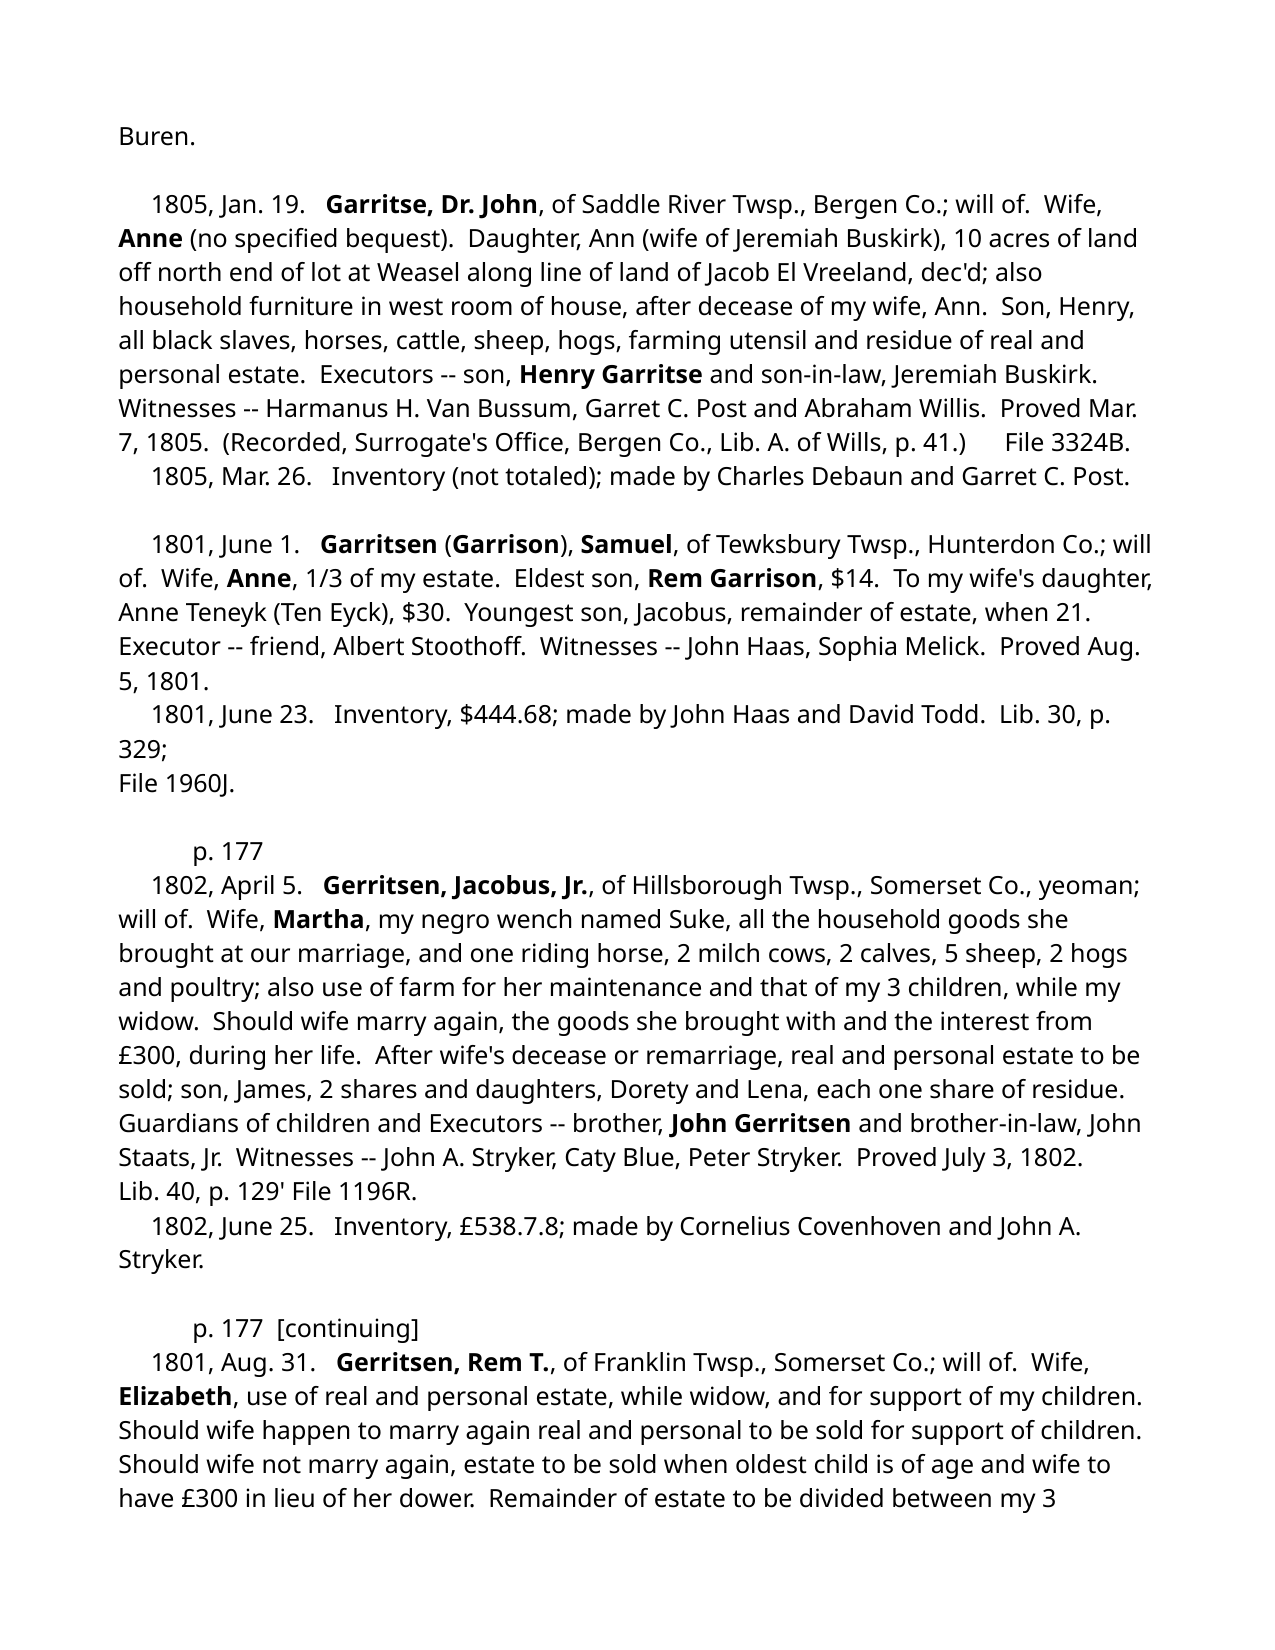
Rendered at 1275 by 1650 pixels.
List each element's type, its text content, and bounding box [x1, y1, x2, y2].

text Buren. [118, 118, 1157, 152]
text File 1960J. [118, 765, 1157, 799]
text 1802, April 5. Gerritsen, Jacobus, Jr., of Hillsborough Twsp., Somerset Co., yeoman; will of. Wife, Martha, my negro wench named Suke, all the household goods she brought at our marriage, and one riding horse, 2 milch cows, 2 calves, 5 sheep, 2 hogs and poultry; also use of farm for her maintenance and that of my 3 children, while my widow. Should wife marry again, the goods she brought with and the interest from £300, during her life. After wife's decease or remarriage, real and personal estate to be sold; son, James, 2 shares and daughters, Dorety and Lena, each one share of residue. Guardians of children and Executors -- brother, John Gerritsen and brother-in-law, John Staats, Jr. Witnesses -- John A. Stryker, Caty Blue, Peter Stryker. Proved July 3, 1802. Lib. 40, p. 129' File 1196R. [118, 867, 1157, 1208]
text p. 177 [118, 833, 1157, 867]
text 1801, June 1. Garritsen (Garrison), Samuel, of Tewksbury Twsp., Hunterdon Co.; will of. Wife, Anne, 1/3 of my estate. Eldest son, Rem Garrison, $14. To my wife's daughter, Anne Teneyk (Ten Eyck), $30. Youngest son, Jacobus, remainder of estate, when 21. Executor -- friend, Albert Stoothoff. Witnesses -- John Haas, Sophia Melick. Proved Aug. 5, 1801. [118, 527, 1157, 697]
text 1805, Mar. 26. Inventory (not totaled); made by Charles Debaun and Garret C. Post. [118, 459, 1157, 493]
text p. 177 [continuing] [118, 1310, 1157, 1344]
text 1801, Aug. 31. Gerritsen, Rem T., of Franklin Twsp., Somerset Co.; will of. Wife, Elizabeth, use of real and personal estate, while widow, and for support of my children. Should wife happen to marry again real and personal to be sold for support of children. Should wife not marry again, estate to be sold when oldest child is of age and wife to have £300 in lieu of her dower. Remainder of estate to be divided between my 3 [118, 1344, 1157, 1515]
text 1805, Jan. 19. Garritse, Dr. John, of Saddle River Twsp., Bergen Co.; will of. Wife, Anne (no specified bequest). Daughter, Ann (wife of Jeremiah Buskirk), 10 acres of land off north end of lot at Weasel along line of land of Jacob El Vreeland, dec'd; also household furniture in west room of house, after decease of my wife, Ann. Son, Henry, all black slaves, horses, cattle, sheep, hogs, farming utensil and residue of real and personal estate. Executors -- son, Henry Garritse and son-in-law, Jeremiah Buskirk. Witnesses -- Harmanus H. Van Bussum, Garret C. Post and Abraham Willis. Proved Mar. 7, 1805. (Recorded, Surrogate's Office, Bergen Co., Lib. A. of Wills, p. 41.) File 3324B. [118, 186, 1157, 459]
text 1802, June 25. Inventory, £538.7.8; made by Cornelius Covenhoven and John A. Stryker. [118, 1208, 1157, 1276]
text 1801, June 23. Inventory, $444.68; made by John Haas and David Todd. Lib. 30, p. 329; [118, 697, 1157, 765]
